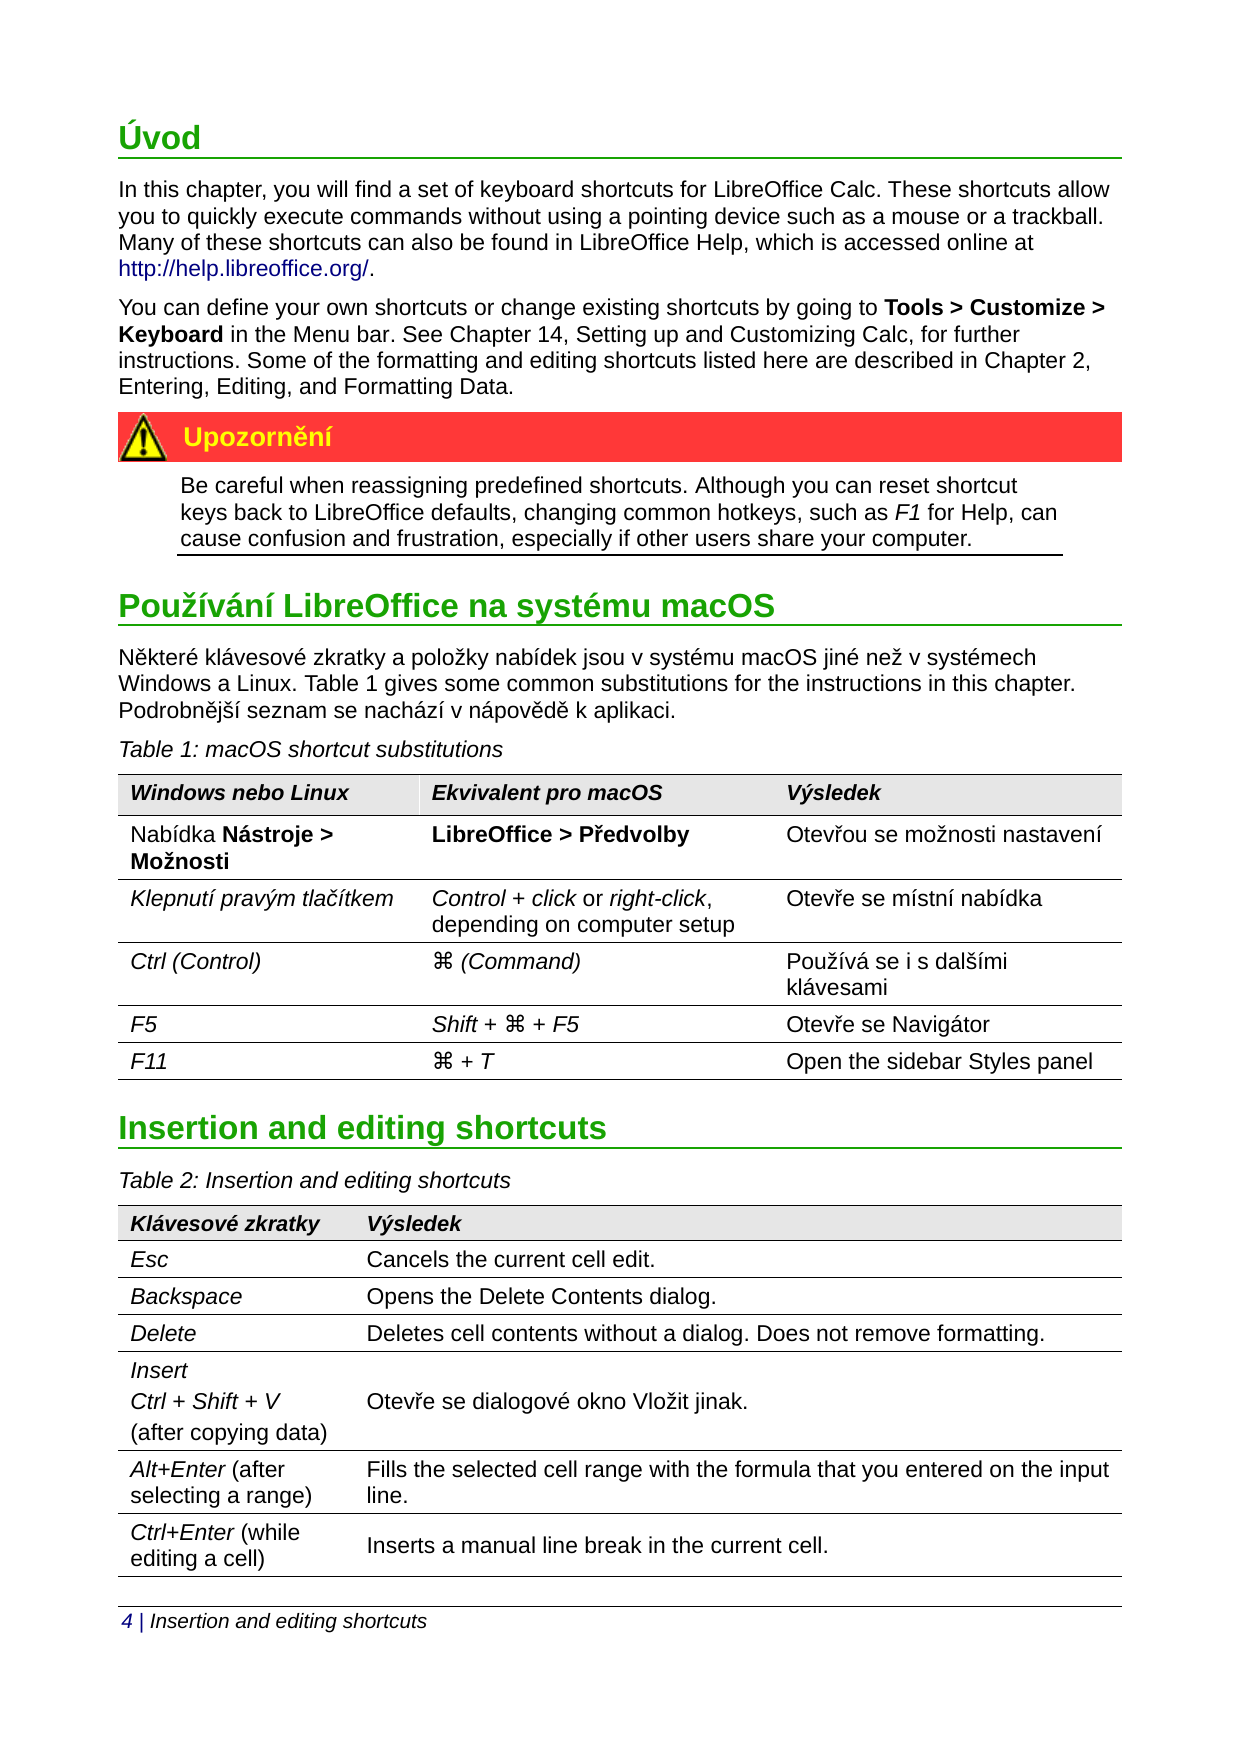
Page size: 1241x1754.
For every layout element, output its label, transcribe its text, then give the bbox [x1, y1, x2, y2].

picture [119, 413, 167, 461]
table_cell F5 [118, 1006, 419, 1042]
table_cell Používá se i s dalšími klávesami [774, 943, 1122, 1005]
table_cell Opens the Delete Contents dialog. [354, 1278, 1122, 1314]
table_cell Ctrl+Enter (while editing a cell) [118, 1514, 354, 1576]
table_header Výsledek [354, 1206, 1122, 1240]
table_cell Deletes cell contents without a dialog. Does not remove formatting. [354, 1315, 1122, 1351]
text Table 1: macOS shortcut substitutions [118, 736, 1122, 762]
table_cell Esc [118, 1241, 354, 1277]
table_cell Fills the selected cell range with the formula that you entered on the input line. [354, 1451, 1122, 1513]
table_cell LibreOffice > Předvolby [420, 816, 774, 878]
table_cell ⌘ + T [420, 1043, 774, 1079]
table_header Ekvivalent pro macOS [420, 775, 774, 815]
table_cell Otevřou se možnosti nastavení [774, 816, 1122, 878]
table_cell Nabídka Nástroje > Možnosti [118, 816, 419, 878]
table_cell F11 [118, 1043, 419, 1079]
subtitle Insertion and editing shortcuts [118, 1108, 1122, 1147]
table_cell ⌘ (Command) [420, 943, 774, 1005]
table_cell Inserts a manual line break in the current cell. [354, 1514, 1122, 1576]
table_cell Cancels the current cell edit. [354, 1241, 1122, 1277]
table_cell Otevře se dialogové okno Vložit jinak. [354, 1352, 1122, 1449]
subtitle Úvod [118, 118, 1122, 157]
table_cell Open the sidebar Styles panel [774, 1043, 1122, 1079]
table_cell Shift + ⌘ + F5 [420, 1006, 774, 1042]
table_cell Delete [118, 1315, 354, 1351]
table_cell Otevře se Navigátor [774, 1006, 1122, 1042]
subtitle Používání LibreOffice na systému macOS [118, 586, 1122, 624]
subtitle Upozornění [118, 412, 1122, 462]
text Table 2: Insertion and editing shortcuts [118, 1167, 1122, 1193]
table_header Klávesové zkratky [118, 1206, 354, 1240]
table_cell Control + click or right-click, depending on computer setup [420, 880, 774, 942]
table_cell Backspace [118, 1278, 354, 1314]
table_cell Alt+Enter (after selecting a range) [118, 1451, 354, 1513]
text In this chapter, you will find a set of keyboard shortcuts for LibreOffice Calc. These shortcuts allow you to quickly execute commands without using a pointing device such as a mouse or a trackball. Many of these shortcuts can also be found in LibreOffice Help, which is accessed online at http://help.libreoffice.org/. [118, 176, 1122, 282]
text Be careful when reassigning predefined shortcuts. Although you can reset shortcut keys back to LibreOffice defaults, changing common hotkeys, such as F1 for Help, can cause confusion and frustration, especially if other users share your computer. [177, 469, 1063, 554]
table_cell Insert Ctrl + Shift + V (after copying data) [118, 1352, 354, 1449]
table_header Windows nebo Linux [118, 775, 419, 815]
table_cell Otevře se místní nabídka [774, 880, 1122, 942]
table_cell Klepnutí pravým tlačítkem [118, 880, 419, 942]
text Některé klávesové zkratky a položky nabídek jsou v systému macOS jiné než v systémech Windows a Linux. Table 1 gives some common substitutions for the instructions in this chapter. Podrobnější seznam se nachází v nápovědě k aplikaci. [118, 644, 1122, 723]
table_header Výsledek [774, 775, 1122, 815]
table_cell Ctrl (Control) [118, 943, 419, 1005]
text You can define your own shortcuts or change existing shortcuts by going to Tools > Customize > Keyboard in the Menu bar. See Chapter 14, Setting up and Customizing Calc, for further instructions. Some of the formatting and editing shortcuts listed here are described in Chapter 2, Entering, Editing, and Formatting Data. [118, 294, 1122, 400]
